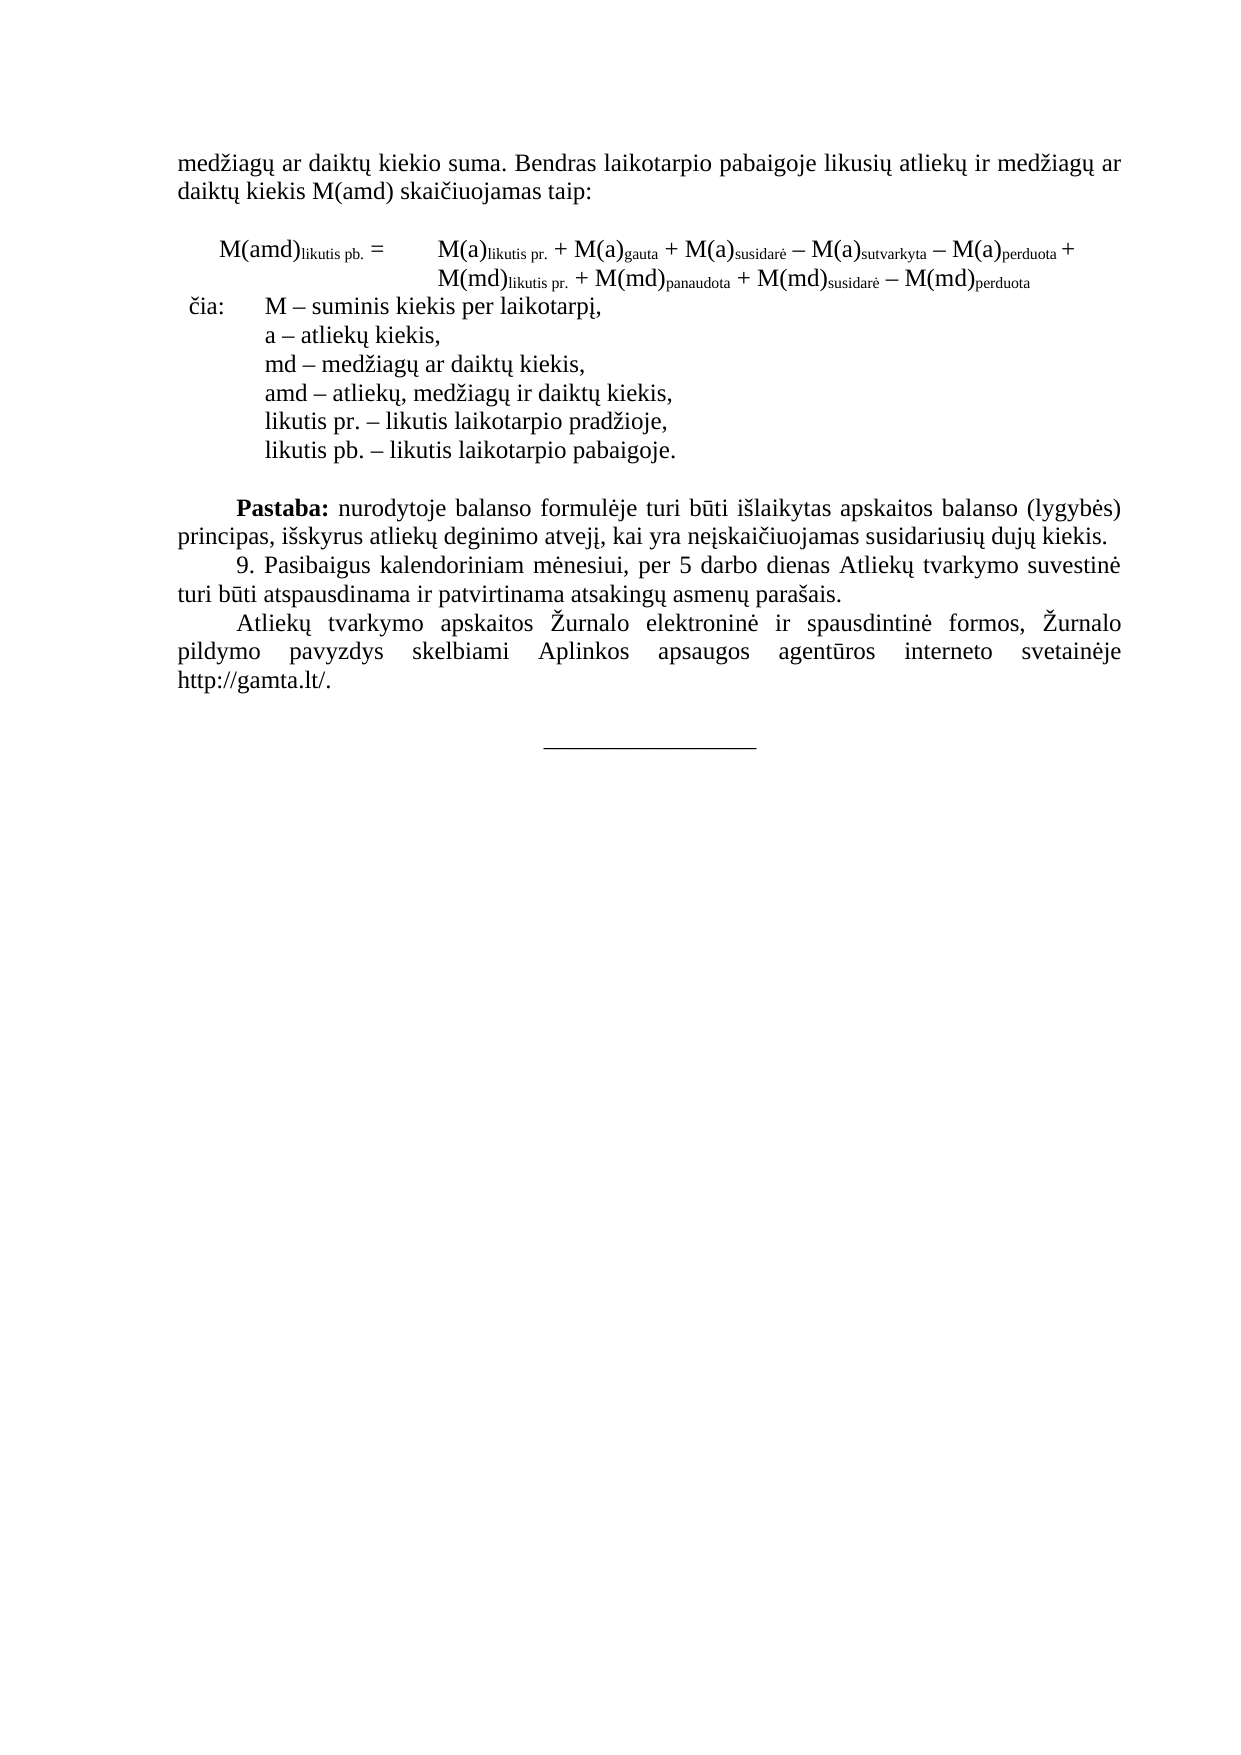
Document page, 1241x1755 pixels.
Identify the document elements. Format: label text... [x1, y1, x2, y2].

table_cell čia: [177, 291, 253, 320]
table_cell [177, 263, 426, 291]
table_cell likutis pr. – likutis laikotarpio pradžioje, [253, 406, 1122, 435]
table_header M(a)likutis pr. + M(a)gauta + M(a)susidarė – M(a)sutvarkyta – M(a)perduota + [426, 234, 1122, 263]
table_cell amd – atliekų, medžiagų ir daiktų kiekis, [253, 378, 1122, 406]
table_header M(amd)likutis pb. = [177, 234, 426, 263]
table_cell [177, 378, 253, 406]
text _________________ [177, 723, 1122, 751]
table_cell a – atliekų kiekis, [253, 320, 1122, 349]
text Pastaba: nurodytoje balanso formulėje turi būti išlaikytas apskaitos balanso (lygybės) principas, išskyrus atliekų deginimo atvejį, kai yra neįskaičiuojamas susidariusių dujų kiekis. [177, 493, 1122, 550]
text medžiagų ar daiktų kiekio suma. Bendras laikotarpio pabaigoje likusių atliekų ir medžiagų ar daiktų kiekis M(amd) skaičiuojamas taip: [177, 148, 1122, 205]
text 9. Pasibaigus kalendoriniam mėnesiui, per 5 darbo dienas Atliekų tvarkymo suvestinė turi būti atspausdinama ir patvirtinama atsakingų asmenų parašais. [177, 550, 1122, 608]
table_cell M – suminis kiekis per laikotarpį, [253, 291, 1122, 320]
text Atliekų tvarkymo apskaitos Žurnalo elektroninė ir spausdintinė formos, Žurnalo pildymo pavyzdys skelbiami Aplinkos apsaugos agentūros interneto svetainėje http://gamta.lt/. [177, 608, 1122, 694]
table_cell [177, 435, 253, 464]
table_cell [177, 406, 253, 435]
table_cell [177, 320, 253, 349]
table_cell M(md)likutis pr. + M(md)panaudota + M(md)susidarė – M(md)perduota [426, 263, 1122, 291]
table_cell md – medžiagų ar daiktų kiekis, [253, 349, 1122, 378]
table_cell [177, 349, 253, 378]
table_cell likutis pb. – likutis laikotarpio pabaigoje. [253, 435, 1122, 464]
